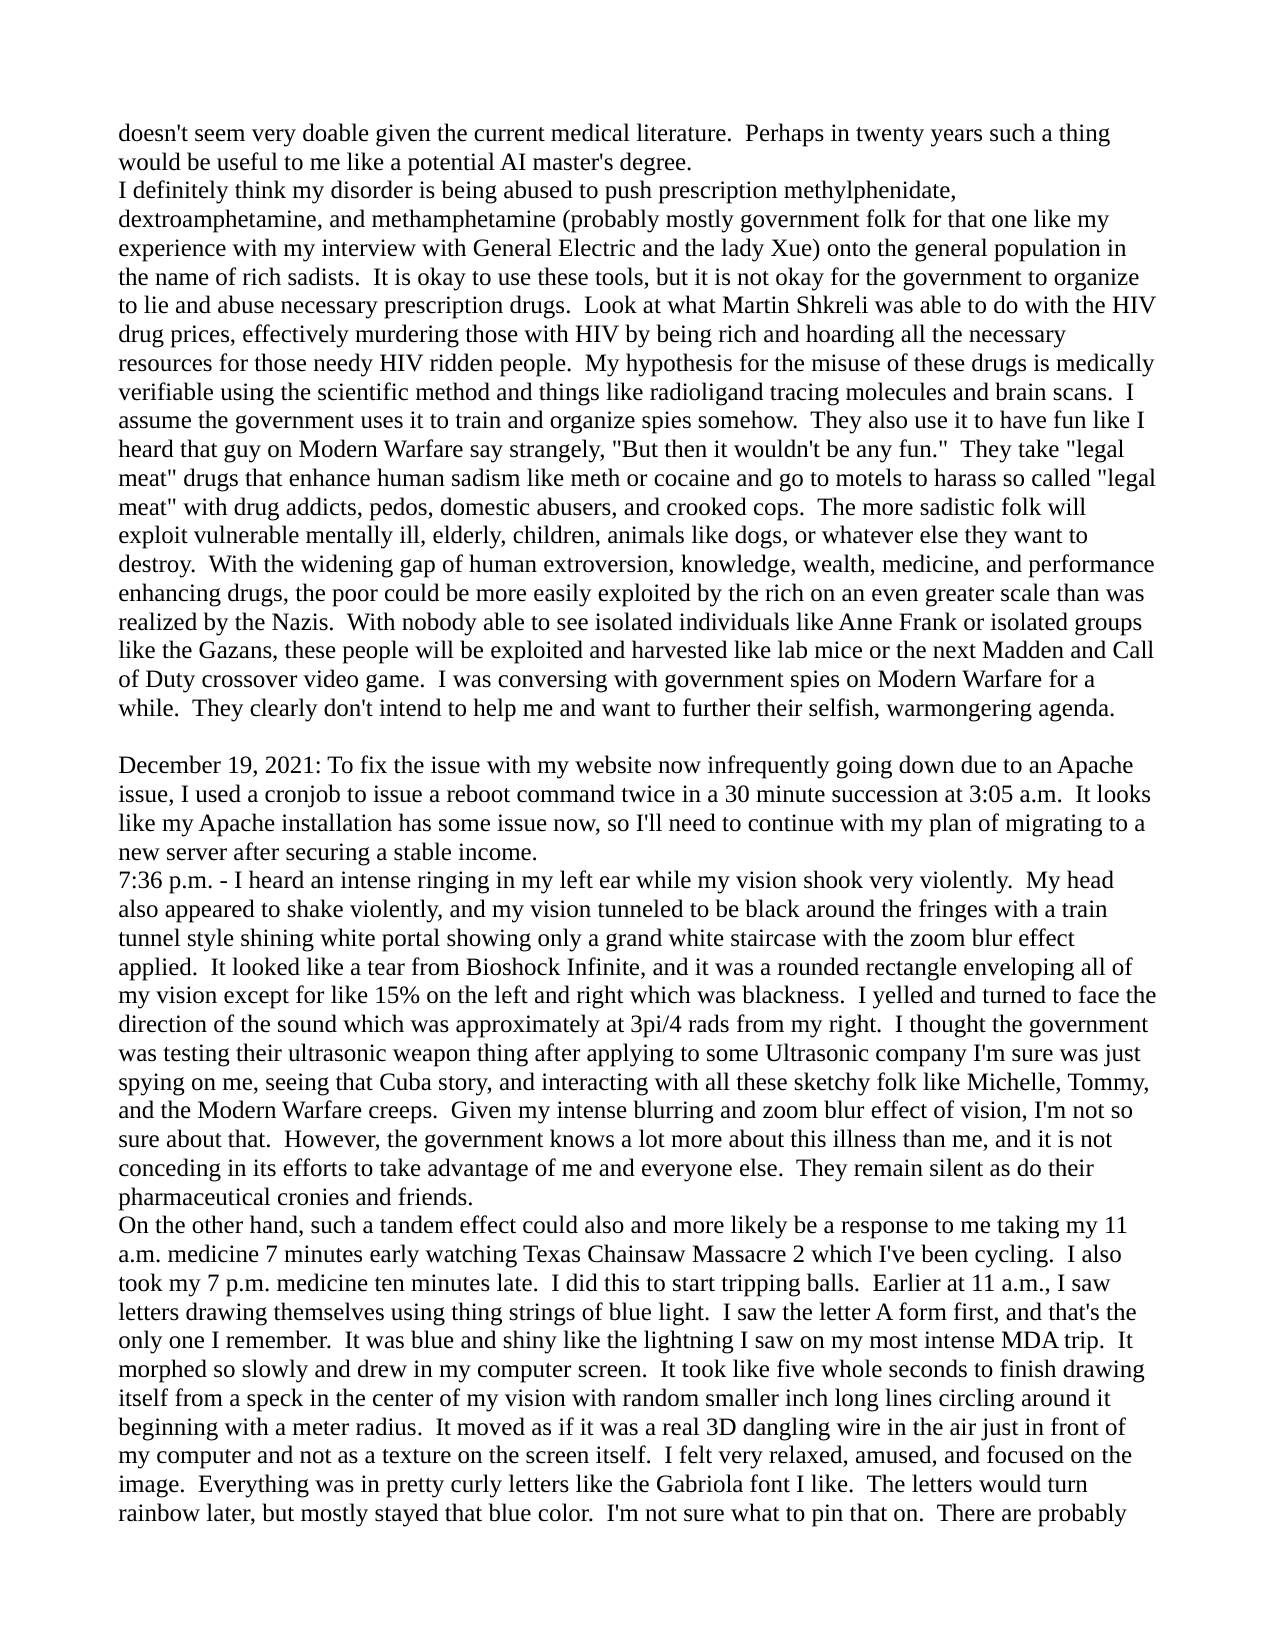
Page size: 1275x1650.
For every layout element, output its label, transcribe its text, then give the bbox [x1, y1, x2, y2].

text I definitely think my disorder is being abused to push prescription methylphenidate, dextroamphetamine, and methamphetamine (probably mostly government folk for that one like my experience with my interview with General Electric and the lady Xue) onto the general population in the name of rich sadists. It is okay to use these tools, but it is not okay for the government to organize to lie and abuse necessary prescription drugs. Look at what Martin Shkreli was able to do with the HIV drug prices, effectively murdering those with HIV by being rich and hoarding all the necessary resources for those needy HIV ridden people. My hypothesis for the misuse of these drugs is medically verifiable using the scientific method and things like radioligand tracing molecules and brain scans. I assume the government uses it to train and organize spies somehow. They also use it to have fun like I heard that guy on Modern Warfare say strangely, "But then it wouldn't be any fun." They take "legal meat" drugs that enhance human sadism like meth or cocaine and go to motels to harass so called "legal meat" with drug addicts, pedos, domestic abusers, and crooked cops. The more sadistic folk will exploit vulnerable mentally ill, elderly, children, animals like dogs, or whatever else they want to destroy. With the widening gap of human extroversion, knowledge, wealth, medicine, and performance enhancing drugs, the poor could be more easily exploited by the rich on an even greater scale than was realized by the Nazis. With nobody able to see isolated individuals like Anne Frank or isolated groups like the Gazans, these people will be exploited and harvested like lab mice or the next Madden and Call of Duty crossover video game. I was conversing with government spies on Modern Warfare for a while. They clearly don't intend to help me and want to further their selfish, warmongering agenda. [118, 176, 1157, 722]
text 7:36 p.m. - I heard an intense ringing in my left ear while my vision shook very violently. My head also appeared to shake violently, and my vision tunneled to be black around the fringes with a train tunnel style shining white portal showing only a grand white staircase with the zoom blur effect applied. It looked like a tear from Bioshock Infinite, and it was a rounded rectangle enveloping all of my vision except for like 15% on the left and right which was blackness. I yelled and turned to face the direction of the sound which was approximately at 3pi/4 rads from my right. I thought the government was testing their ultrasonic weapon thing after applying to some Ultrasonic company I'm sure was just spying on me, seeing that Cuba story, and interacting with all these sketchy folk like Michelle, Tommy, and the Modern Warfare creeps. Given my intense blurring and zoom blur effect of vision, I'm not so sure about that. However, the government knows a lot more about this illness than me, and it is not conceding in its efforts to take advantage of me and everyone else. They remain silent as do their pharmaceutical cronies and friends. [118, 866, 1157, 1211]
text December 19, 2021: To fix the issue with my website now infrequently going down due to an Apache issue, I used a cronjob to issue a reboot command twice in a 30 minute succession at 3:05 a.m. It looks like my Apache installation has some issue now, so I'll need to continue with my plan of migrating to a new server after securing a stable income. [118, 751, 1157, 866]
text doesn't seem very doable given the current medical literature. Perhaps in twenty years such a thing would be useful to me like a potential AI master's degree. [118, 118, 1157, 176]
text On the other hand, such a tandem effect could also and more likely be a response to me taking my 11 a.m. medicine 7 minutes early watching Texas Chainsaw Massacre 2 which I've been cycling. I also took my 7 p.m. medicine ten minutes late. I did this to start tripping balls. Earlier at 11 a.m., I saw letters drawing themselves using thing strings of blue light. I saw the letter A form first, and that's the only one I remember. It was blue and shiny like the lightning I saw on my most intense MDA trip. It morphed so slowly and drew in my computer screen. It took like five whole seconds to finish drawing itself from a speck in the center of my vision with random smaller inch long lines circling around it beginning with a meter radius. It moved as if it was a real 3D dangling wire in the air just in front of my computer and not as a texture on the screen itself. I felt very relaxed, amused, and focused on the image. Everything was in pretty curly letters like the Gabriola font I like. The letters would turn rainbow later, but mostly stayed that blue color. I'm not sure what to pin that on. There are probably [118, 1211, 1157, 1527]
